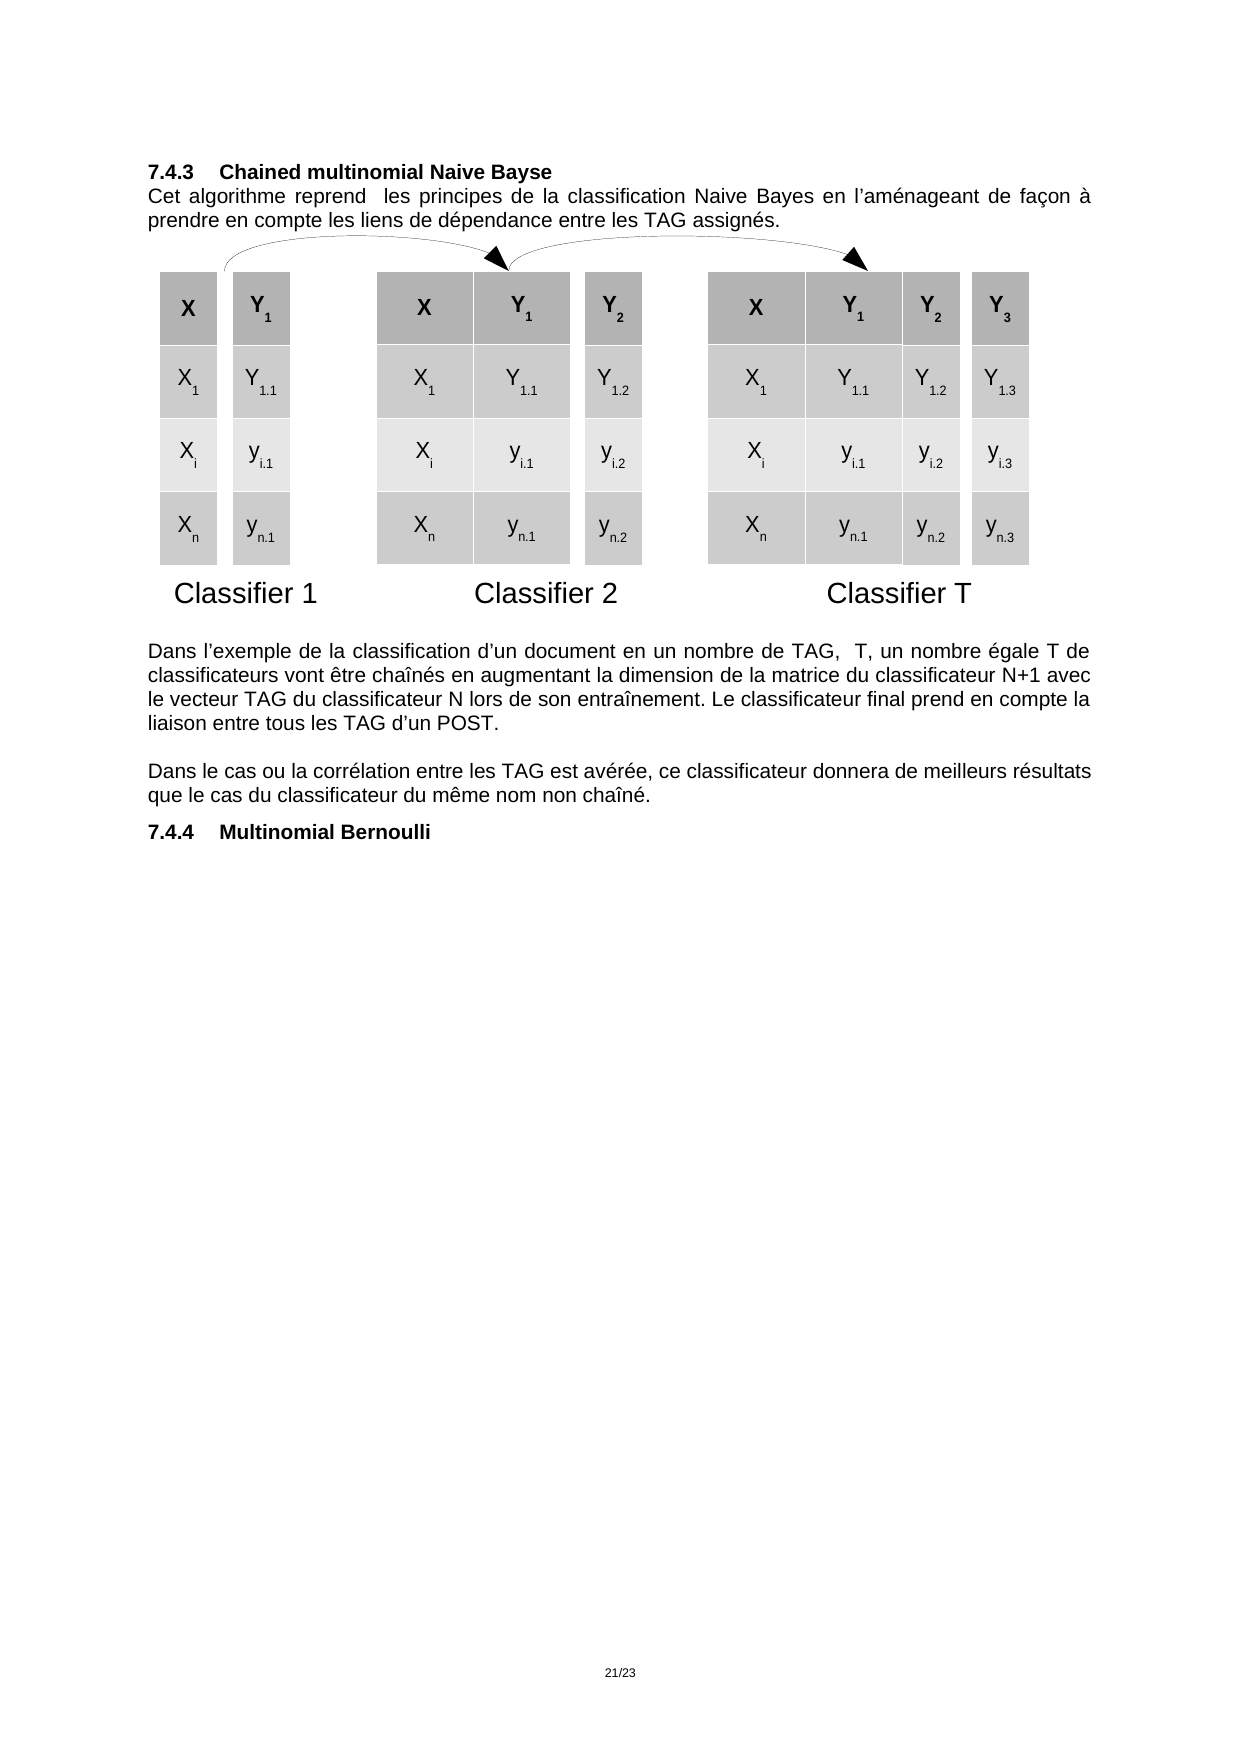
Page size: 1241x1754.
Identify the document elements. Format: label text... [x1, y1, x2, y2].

subtitle Multinomial Bernoulli [148, 819, 1092, 843]
subtitle Chained multinomial Naive Bayse [148, 160, 1092, 184]
text Dans le cas ou la corrélation entre les TAG est avérée, ce classificateur donnera de meilleurs résultats que le cas du classificateur du même nom non chaîné. [148, 759, 1092, 807]
text Cet algorithme reprend les principes de la classification Naive Bayes en l’aménageant de façon à prendre en compte les liens de dépendance entre les TAG assignés. [148, 184, 1092, 232]
text Dans l’exemple de la classification d’un document en un nombre de TAG, T, un nombre égale T de classificateurs vont être chaînés en augmentant la dimension de la matrice du classificateur N+1 avec le vecteur TAG du classificateur N lors de son entraînement. Le classificateur final prend en compte la liaison entre tous les TAG d’un POST. [148, 639, 1092, 735]
